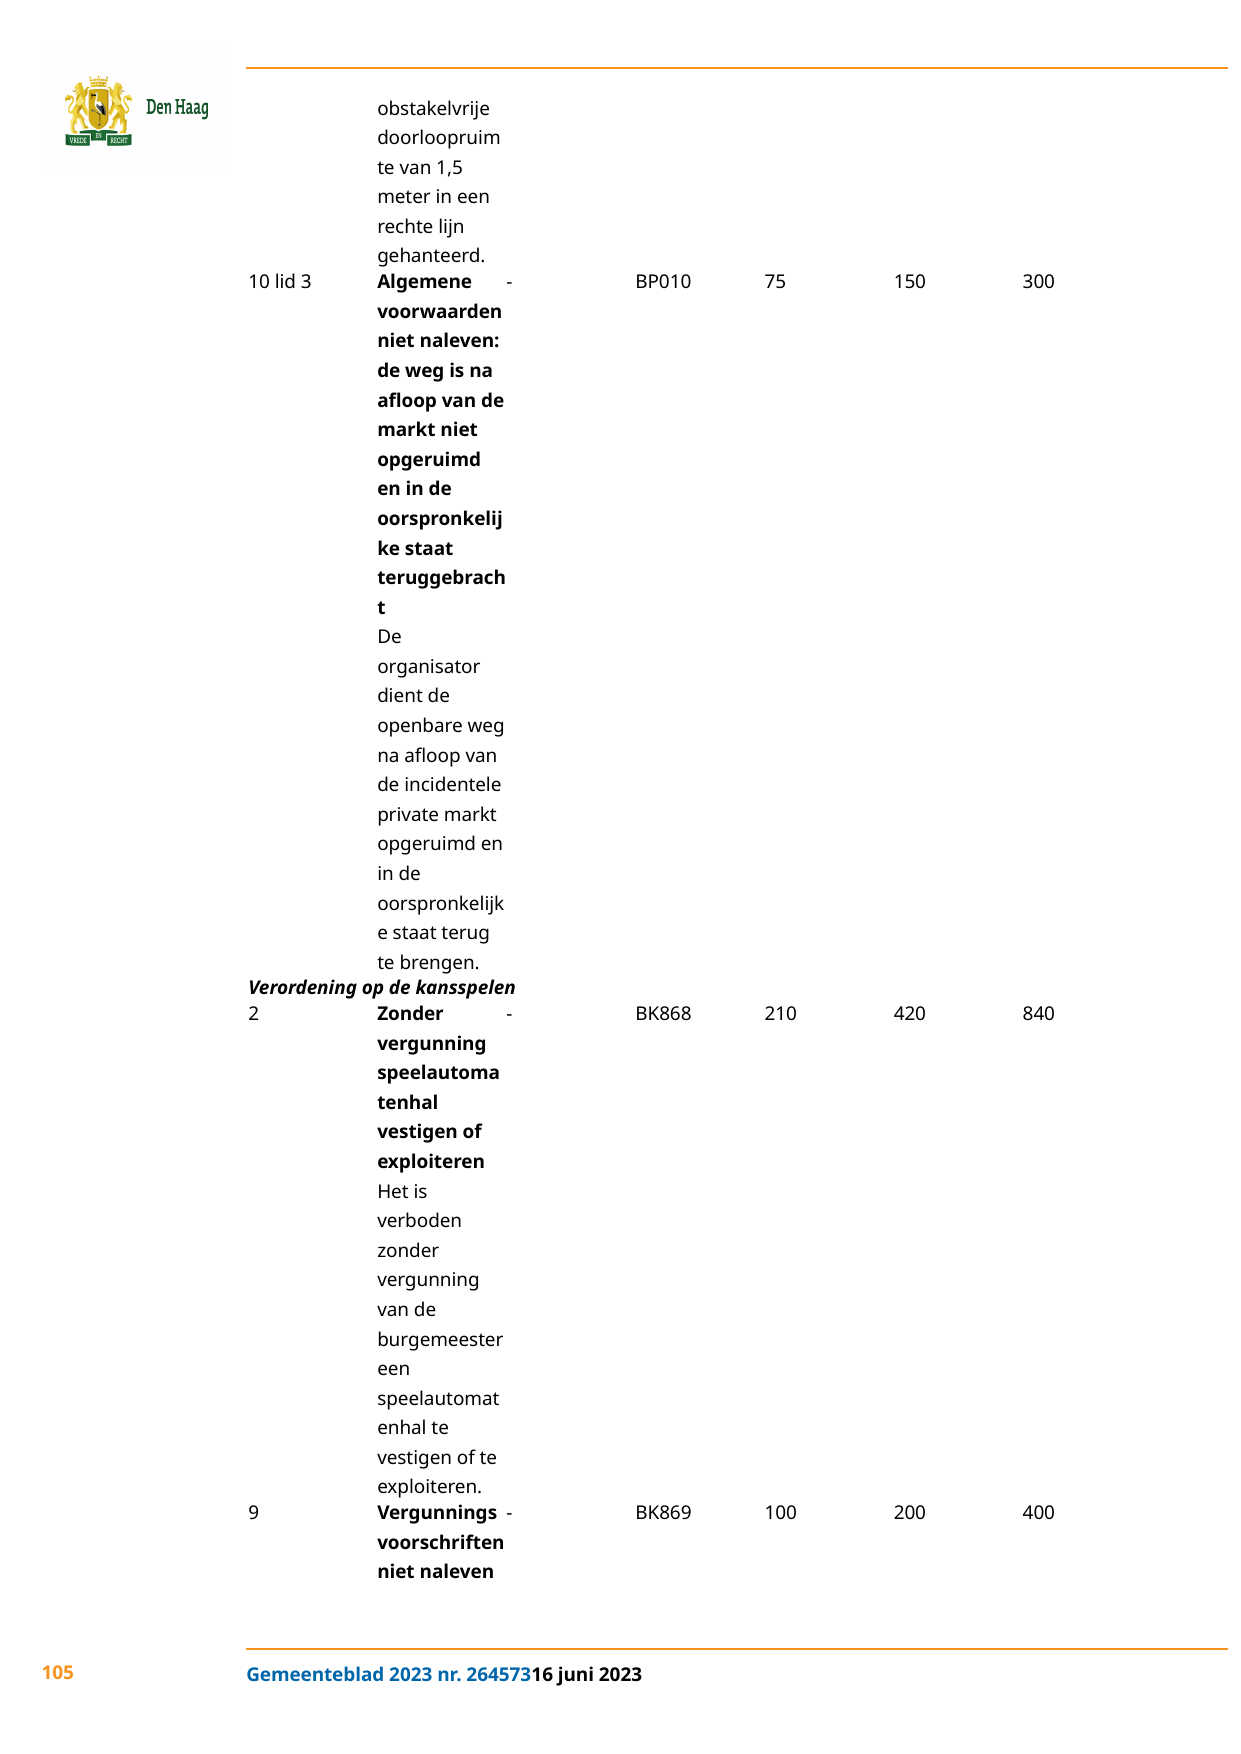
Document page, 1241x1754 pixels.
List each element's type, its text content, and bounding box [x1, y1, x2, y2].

table_cell - [506, 269, 635, 974]
table_cell Vergunningsvoorschriften niet naleven [377, 1499, 506, 1584]
table_cell Verordening op de kansspelen [248, 975, 1152, 1000]
table_cell 75 [764, 269, 893, 974]
table_cell - [506, 95, 635, 268]
table_cell [764, 95, 893, 268]
table_cell 300 [1023, 269, 1152, 974]
table_cell BK869 [635, 1499, 764, 1584]
table_cell 150 [894, 269, 1022, 974]
table_cell BK868 [635, 1000, 764, 1499]
table_cell 10 lid 3 [248, 269, 377, 974]
table_cell - [506, 1000, 635, 1499]
table_cell 100 [764, 1499, 893, 1584]
table_cell [894, 95, 1022, 268]
table_cell BP010 [635, 269, 764, 974]
table_cell 2 [248, 1000, 377, 1499]
table_cell - [506, 1499, 635, 1584]
table_cell obstakelvrije doorloopruimte van 1,5 meter in een rechte lijn gehanteerd. [377, 95, 506, 268]
table_cell 9 [248, 1499, 377, 1584]
table_cell [635, 95, 764, 268]
table_cell 420 [894, 1000, 1022, 1499]
table_cell [1023, 95, 1152, 268]
table_cell 840 [1023, 1000, 1152, 1499]
table_cell Algemene voorwaarden niet naleven: de weg is na afloop van de markt niet opgeruimd en in de oorspronkelijke staat teruggebracht De organisator dient de openbare weg na afloop van de incidentele private markt opgeruimd en in de oorspronkelijke staat terug te brengen. [377, 269, 506, 974]
table_cell 210 [764, 1000, 893, 1499]
table_cell Zonder vergunning speelautomatenhal vestigen of exploiteren Het is verboden zonder vergunning van de burgemeester een speelautomatenhal te vestigen of te exploiteren. [377, 1000, 506, 1499]
table_cell 200 [894, 1499, 1022, 1584]
table_cell [248, 95, 377, 268]
picture [41, 47, 231, 172]
table_cell 400 [1023, 1499, 1152, 1584]
